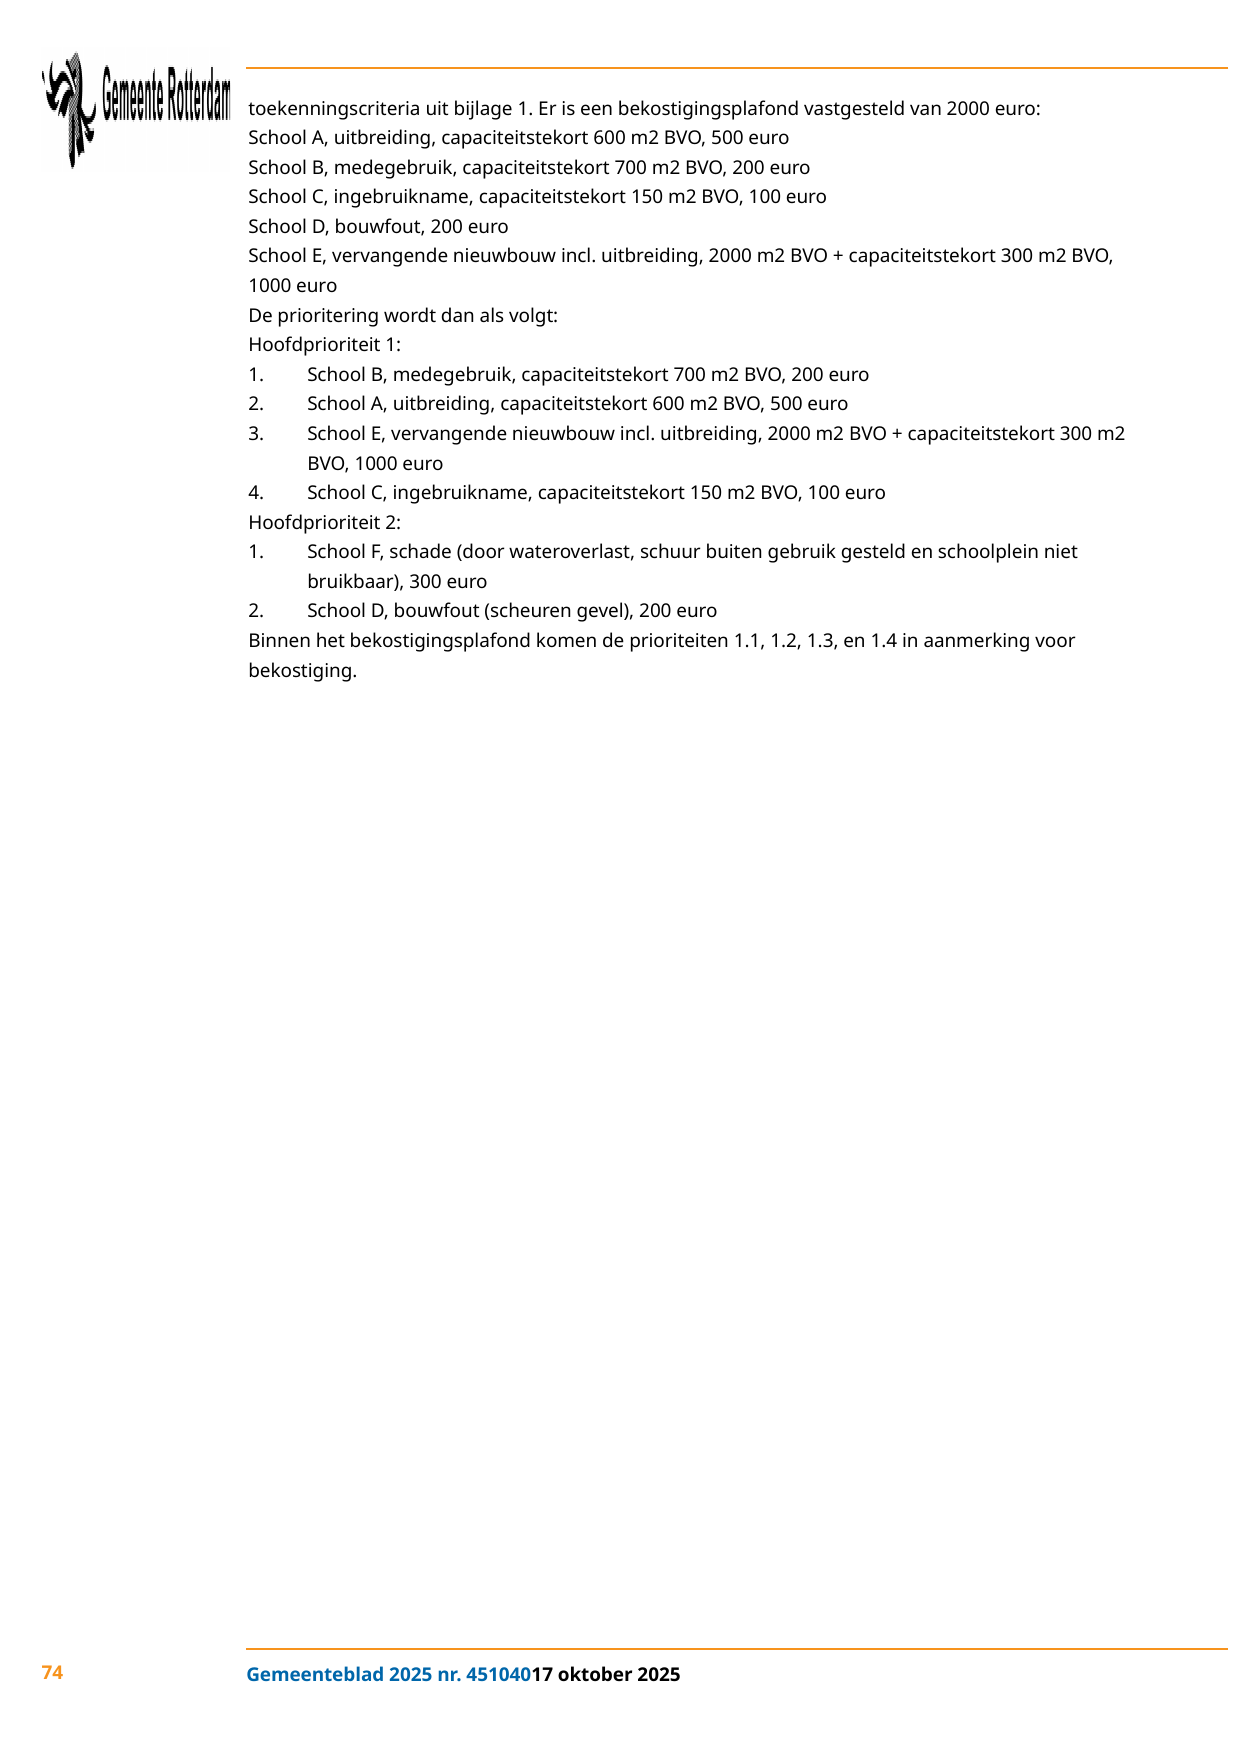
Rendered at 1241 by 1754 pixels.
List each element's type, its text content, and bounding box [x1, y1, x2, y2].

text Binnen het bekostigingsplafond komen de prioriteiten 1.1, 1.2, 1.3, en 1.4 in aanmerking voor bekostiging. [248, 627, 1152, 683]
text De prioritering wordt dan als volgt: [248, 302, 1152, 328]
text School B, medegebruik, capaciteitstekort 700 m2 BVO, 200 euro [248, 154, 1152, 180]
list School D, bouwfout (scheuren gevel), 200 euro [248, 598, 1152, 623]
text School C, ingebruikname, capaciteitstekort 150 m2 BVO, 100 euro [248, 183, 1152, 209]
text School A, uitbreiding, capaciteitstekort 600 m2 BVO, 500 euro [248, 124, 1152, 150]
text Hoofdprioriteit 2: [248, 509, 1152, 535]
list School A, uitbreiding, capaciteitstekort 600 m2 BVO, 500 euro [248, 391, 1152, 416]
text toekenningscriteria uit bijlage 1. Er is een bekostigingsplafond vastgesteld van 2000 euro: [248, 95, 1152, 121]
list School F, schade (door wateroverlast, schuur buiten gebruik gesteld en schoolplein niet bruikbaar), 300 euro [248, 538, 1152, 594]
text Hoofdprioriteit 1: [248, 331, 1152, 357]
list School E, vervangende nieuwbouw incl. uitbreiding, 2000 m2 BVO + capaciteitstekort 300 m2 BVO, 1000 euro [248, 420, 1152, 476]
picture [41, 47, 231, 172]
text School E, vervangende nieuwbouw incl. uitbreiding, 2000 m2 BVO + capaciteitstekort 300 m2 BVO, 1000 euro [248, 243, 1152, 298]
text School D, bouwfout, 200 euro [248, 213, 1152, 239]
list School B, medegebruik, capaciteitstekort 700 m2 BVO, 200 euro [248, 361, 1152, 387]
list School C, ingebruikname, capaciteitstekort 150 m2 BVO, 100 euro [248, 479, 1152, 505]
